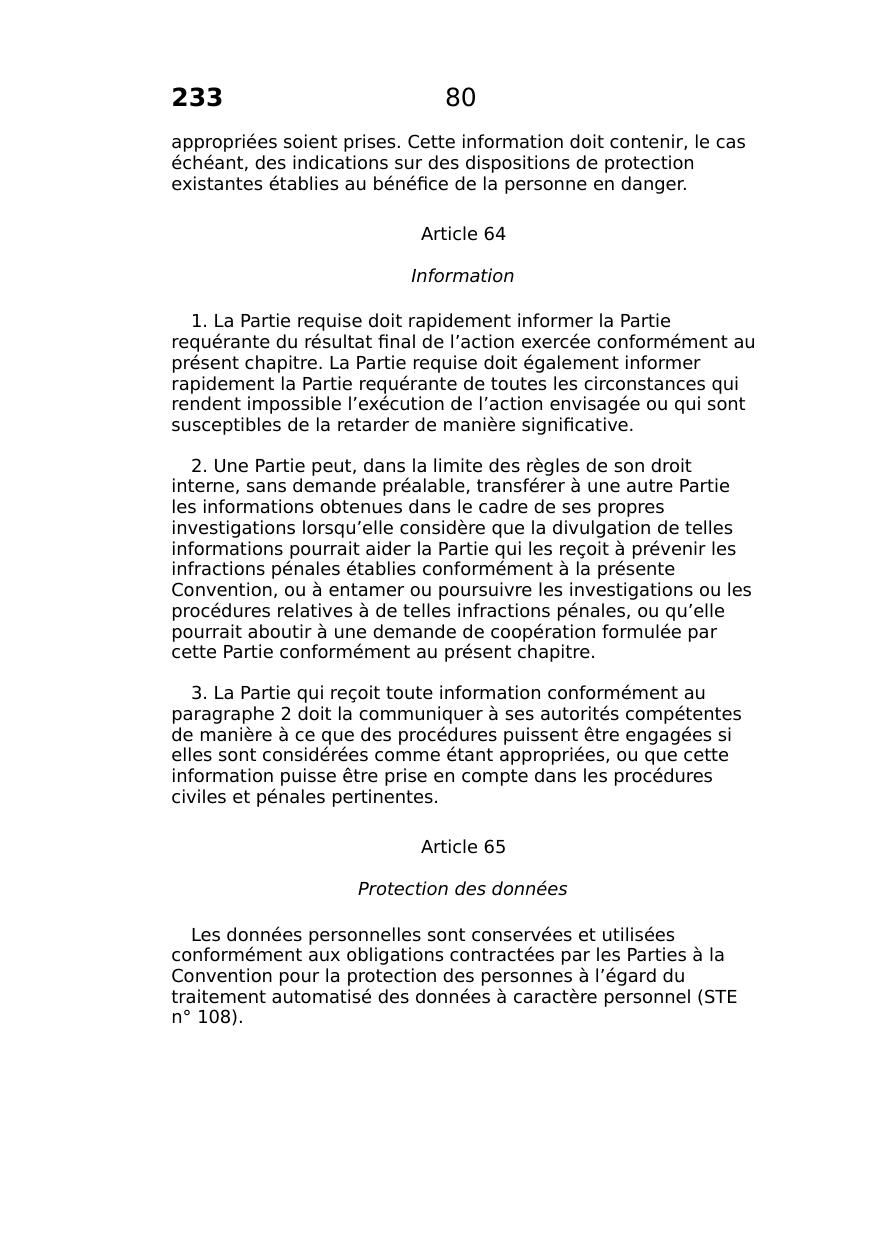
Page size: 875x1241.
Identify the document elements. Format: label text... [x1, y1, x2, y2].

text 3. La Partie qui reçoit toute information conformément au paragraphe 2 doit la communiquer à ses autorités compétentes de manière à ce que des procédures puissent être engagées si elles sont considérées comme étant appropriées, ou que cette information puisse être prise en compte dans les procédures civiles et pénales pertinentes. [171, 683, 756, 807]
text 2. Une Partie peut, dans la limite des règles de son droit interne, sans demande préalable, transférer à une autre Partie les informations obtenues dans le cadre de ses propres investigations lorsqu’elle considère que la divulgation de telles informations pourrait aider la Partie qui les reçoit à prévenir les infractions pénales établies conformément à la présente Convention, ou à entamer ou poursuivre les investigations ou les procédures relatives à de telles infractions pénales, ou qu’elle pourrait aboutir à une demande de coopération formulée par cette Partie conformément au présent chapitre. [171, 456, 756, 663]
text Les données personnelles sont conservées et utilisées conformément aux obligations contractées par les Parties à la Convention pour la protection des personnes à l’égard du traitement automatisé des données à caractère personnel (STE n° 108). [171, 924, 756, 1028]
text appropriées soient prises. Cette information doit contenir, le cas échéant, des indications sur des dispositions de protection existantes établies au bénéfice de la personne en danger. [171, 132, 756, 194]
subtitle Article 65 Protection des données [171, 837, 756, 899]
text 1. La Partie requise doit rapidement informer la Partie requérante du résultat final de l’action exercée conformément au présent chapitre. La Partie requise doit également informer rapidement la Partie requérante de toutes les circonstances qui rendent impossible l’exécution de l’action envisagée ou qui sont susceptibles de la retarder de manière significative. [171, 311, 756, 436]
subtitle Article 64 Information [171, 224, 756, 286]
